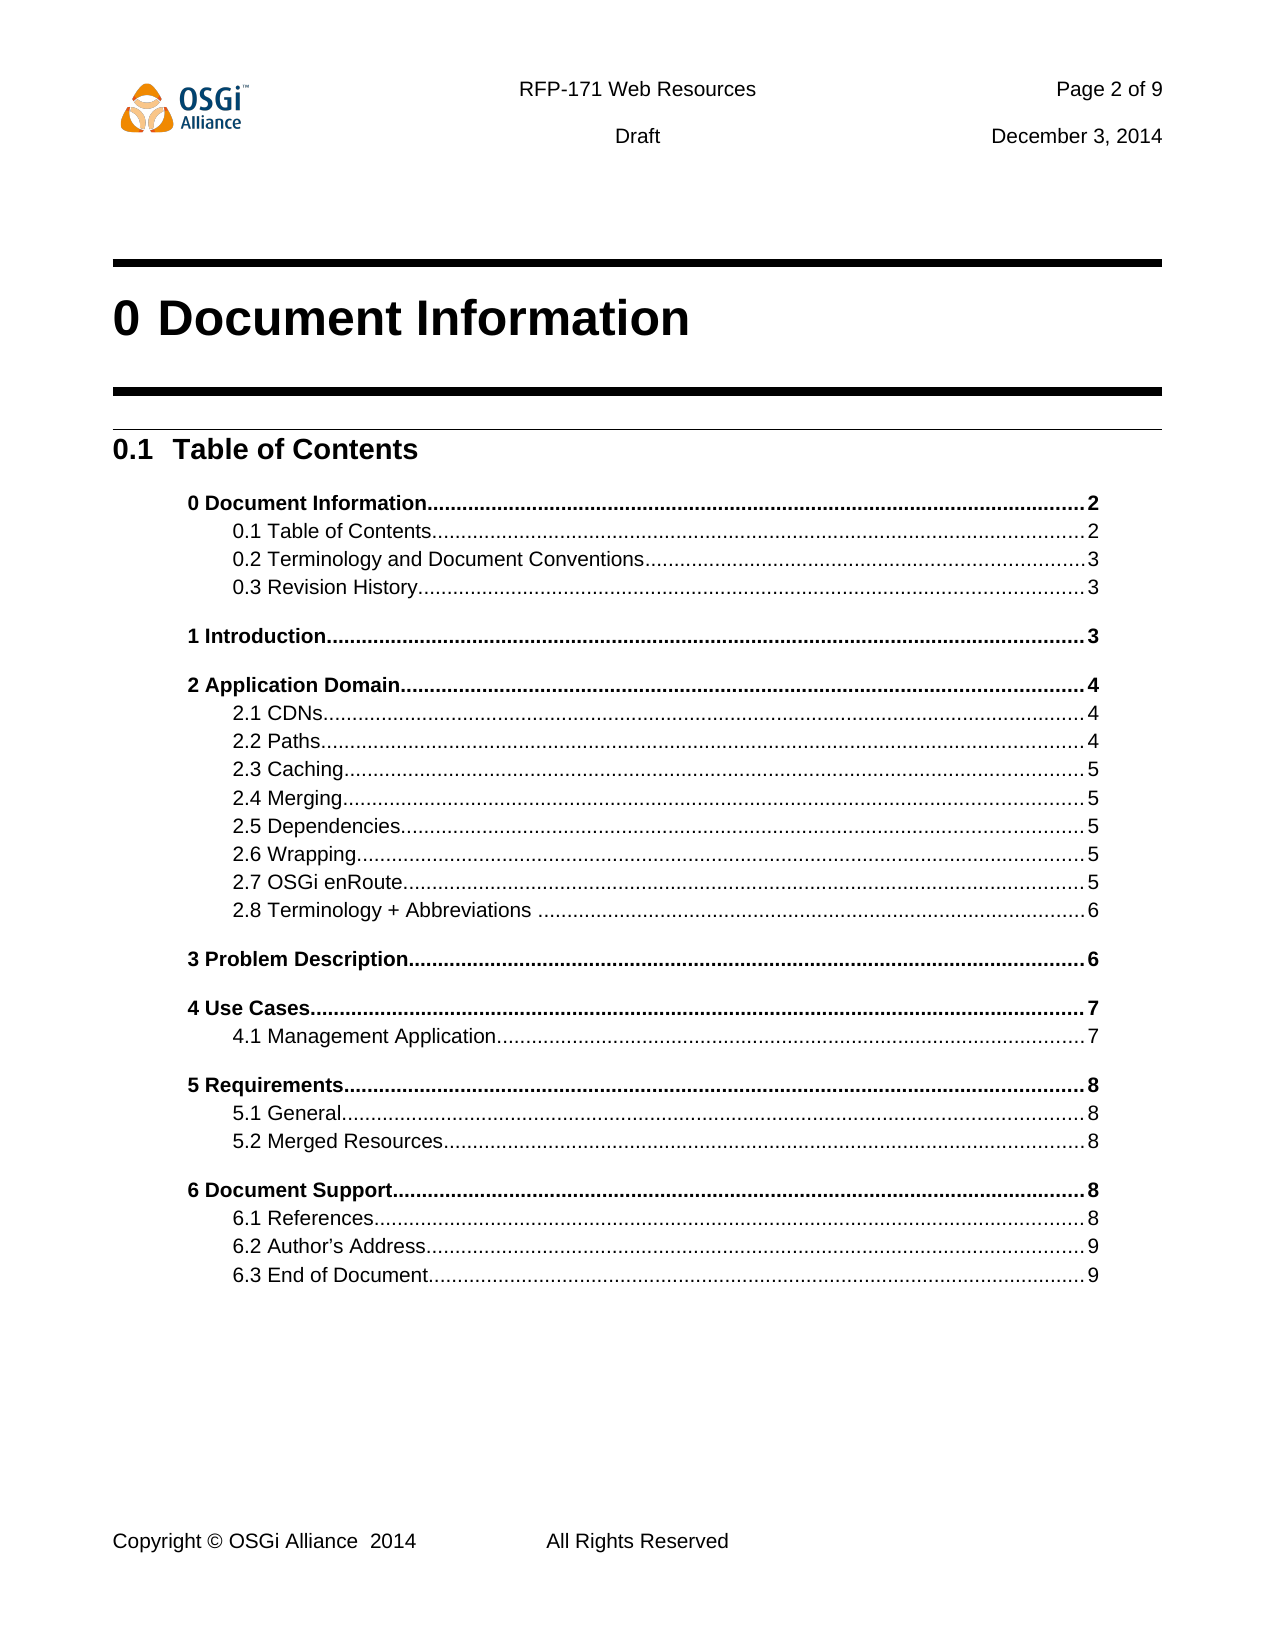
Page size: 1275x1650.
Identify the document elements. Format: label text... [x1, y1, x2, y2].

text 2 Application Domain 4 [187, 673, 1162, 697]
text 0.2 Terminology and Document Conventions 3 [232, 547, 1162, 571]
text 2.8 Terminology + Abbreviations 6 [232, 898, 1162, 922]
text 2.4 Merging 5 [232, 785, 1162, 809]
text 2.3 Caching 5 [232, 757, 1162, 781]
text 4 Use Cases 7 [187, 996, 1162, 1020]
text 2.1 CDNs 4 [232, 701, 1162, 725]
text 2.5 Dependencies 5 [232, 813, 1162, 837]
subtitle Document Information [112, 260, 1162, 396]
subtitle Table of Contents [112, 430, 1162, 466]
picture [113, 76, 257, 140]
text 5 Requirements 8 [187, 1073, 1162, 1097]
text 1 Introduction 3 [187, 624, 1162, 648]
text 0.1 Table of Contents 2 [232, 519, 1162, 543]
text 2.7 OSGi enRoute 5 [232, 870, 1162, 894]
text 6.2 Author’s Address 9 [232, 1234, 1162, 1258]
text 2.6 Wrapping 5 [232, 842, 1162, 866]
text 4.1 Management Application 7 [232, 1024, 1162, 1048]
text 5.2 Merged Resources 8 [232, 1129, 1162, 1153]
text 6 Document Support 8 [187, 1178, 1162, 1202]
text 5.1 General 8 [232, 1101, 1162, 1125]
text 2.2 Paths 4 [232, 729, 1162, 753]
text 0.3 Revision History 3 [232, 575, 1162, 599]
text 3 Problem Description 6 [187, 947, 1162, 971]
text 6.1 References 8 [232, 1206, 1162, 1230]
text 0 Document Information 2 [187, 491, 1162, 514]
text 6.3 End of Document 9 [232, 1262, 1162, 1286]
